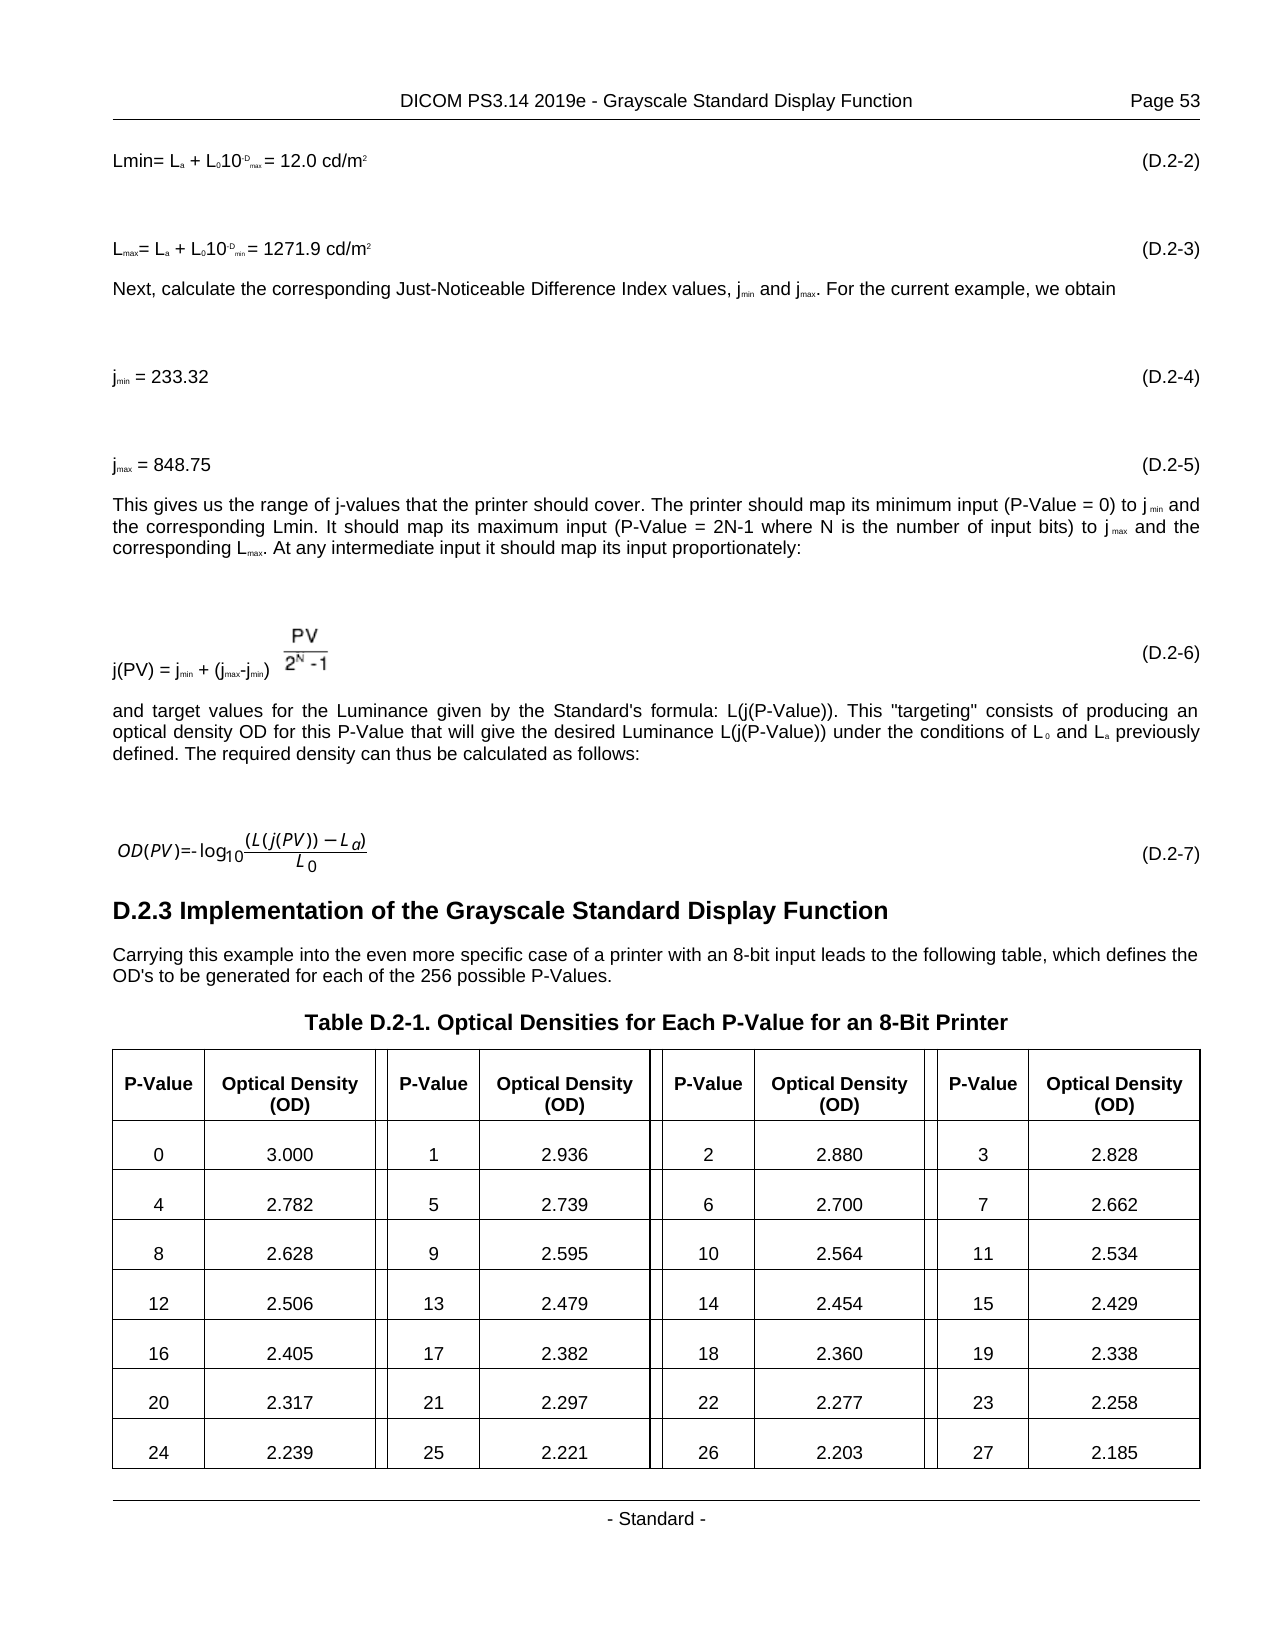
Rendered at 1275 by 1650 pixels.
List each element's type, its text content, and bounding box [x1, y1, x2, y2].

table_cell 7 [938, 1170, 1028, 1219]
table_cell 2.564 [755, 1220, 924, 1269]
table_header Lmin= La + L010-Dmax = 12.0 cd/m2 [113, 150, 1132, 172]
table_cell [376, 1369, 387, 1418]
table_header (D.2-2) [1132, 150, 1200, 172]
text Table D.2-1. Optical Densities for Each P-Value for an 8-Bit Printer [112, 1009, 1200, 1035]
table_cell 2.258 [1029, 1369, 1199, 1418]
table_header (D.2-5) [1132, 454, 1200, 475]
table_cell 25 [388, 1419, 479, 1467]
table_cell [376, 1419, 387, 1467]
table_cell 5 [388, 1170, 479, 1219]
table_cell 2.662 [1029, 1170, 1199, 1219]
table_cell 2.360 [755, 1320, 924, 1368]
table_cell [376, 1121, 387, 1169]
table_cell 2.739 [480, 1170, 649, 1219]
table_header P-Value [113, 1050, 204, 1120]
table_cell [376, 1320, 387, 1368]
table_cell 2.782 [205, 1170, 375, 1219]
table_header [376, 1050, 387, 1120]
table_cell 11 [938, 1220, 1028, 1269]
table_cell 23 [938, 1369, 1028, 1418]
table_cell [376, 1270, 387, 1318]
table_cell 2.221 [480, 1419, 649, 1467]
table_cell [376, 1170, 387, 1219]
table_header (D.2-3) [1132, 238, 1200, 259]
table_cell [651, 1220, 662, 1269]
table_cell 2.239 [205, 1419, 375, 1467]
table_header (D.2-7) [1132, 830, 1200, 877]
table_cell 27 [938, 1419, 1028, 1467]
table_header Optical Density (OD) [480, 1050, 649, 1120]
table_header P-Value [388, 1050, 479, 1120]
table_cell [376, 1220, 387, 1269]
table_header Optical Density (OD) [1029, 1050, 1199, 1120]
table_cell 2.405 [205, 1320, 375, 1368]
table_cell [925, 1121, 937, 1169]
table_cell 2.700 [755, 1170, 924, 1219]
table_cell [925, 1270, 937, 1318]
table_cell 2.317 [205, 1369, 375, 1418]
table_cell 2.297 [480, 1369, 649, 1418]
table_cell 16 [113, 1320, 204, 1368]
table_cell 2.203 [755, 1419, 924, 1467]
table_cell 2.506 [205, 1270, 375, 1318]
table_cell 2.936 [480, 1121, 649, 1169]
table_cell 8 [113, 1220, 204, 1269]
table_header [113, 830, 1132, 877]
table_header jmax = 848.75 [113, 454, 1132, 475]
table_header P-Value [938, 1050, 1028, 1120]
table_cell 2.534 [1029, 1220, 1199, 1269]
table_cell 15 [938, 1270, 1028, 1318]
table_header (D.2-4) [1132, 366, 1200, 387]
table_cell 2.628 [205, 1220, 375, 1269]
table_cell [651, 1170, 662, 1219]
table_header P-Value [663, 1050, 754, 1120]
table_header Optical Density (OD) [755, 1050, 924, 1120]
table_cell [651, 1419, 662, 1467]
table_cell [925, 1419, 937, 1467]
table_cell 14 [663, 1270, 754, 1318]
table_cell 2.479 [480, 1270, 649, 1318]
table_cell 2.880 [755, 1121, 924, 1169]
table_cell 2.338 [1029, 1320, 1199, 1368]
table_cell 2.382 [480, 1320, 649, 1368]
table_cell [651, 1320, 662, 1368]
text Carrying this example into the even more specific case of a printer with an 8-bit input leads to the following table, which defines the OD's to be generated for each of the 256 possible P-Values. [112, 943, 1200, 987]
table_cell 24 [113, 1419, 204, 1467]
table_cell 20 [113, 1369, 204, 1418]
table_cell 26 [663, 1419, 754, 1467]
table_cell 4 [113, 1170, 204, 1219]
table_cell 21 [388, 1369, 479, 1418]
table_header [925, 1050, 937, 1120]
table_cell 17 [388, 1320, 479, 1368]
table_cell 3.000 [205, 1121, 375, 1169]
table_cell 2.454 [755, 1270, 924, 1318]
table_cell 2.277 [755, 1369, 924, 1418]
text D.2.3 Implementation of the Grayscale Standard Display Function [112, 896, 1200, 925]
table_cell 2.828 [1029, 1121, 1199, 1169]
table_cell 2.185 [1029, 1419, 1199, 1467]
table_cell [925, 1369, 937, 1418]
table_header Lmax= La + L010-Dmin = 1271.9 cd/m2 [113, 238, 1132, 259]
table_cell [651, 1270, 662, 1318]
table_cell [925, 1220, 937, 1269]
table_cell 18 [663, 1320, 754, 1368]
table_header (D.2-6) [1132, 625, 1200, 681]
table_cell 2 [663, 1121, 754, 1169]
picture [275, 625, 338, 677]
table_cell 0 [113, 1121, 204, 1169]
table_header [651, 1050, 662, 1120]
table_cell [651, 1369, 662, 1418]
table_cell 9 [388, 1220, 479, 1269]
table_header jmin = 233.32 [113, 366, 1132, 387]
table_header j(PV) = jmin + (jmax-jmin) [113, 625, 1132, 681]
table_cell [925, 1320, 937, 1368]
table_cell 2.595 [480, 1220, 649, 1269]
table_header Optical Density (OD) [205, 1050, 375, 1120]
text Next, calculate the corresponding Just-Noticeable Difference Index values, jmin and jmax. For the current example, we obtain [112, 278, 1200, 300]
table_cell 6 [663, 1170, 754, 1219]
table_cell 13 [388, 1270, 479, 1318]
text and target values for the Luminance given by the Standard's formula: L(j(P-Value)). This "targeting" consists of producing an optical density OD for this P-Value that will give the desired Luminance L(j(P-Value)) under the conditions of L0 and La previously defined. The required density can thus be calculated as follows: [112, 699, 1200, 764]
table_cell 12 [113, 1270, 204, 1318]
text This gives us the range of j-values that the printer should cover. The printer should map its minimum input (P-Value = 0) to jmin and the corresponding Lmin. It should map its maximum input (P-Value = 2N-1 where N is the number of input bits) to jmax and the corresponding Lmax. At any intermediate input it should map its input proportionately: [112, 494, 1200, 559]
table_cell [925, 1170, 937, 1219]
table_cell 3 [938, 1121, 1028, 1169]
table_cell 19 [938, 1320, 1028, 1368]
table_cell 10 [663, 1220, 754, 1269]
table_cell [651, 1121, 662, 1169]
table_cell 2.429 [1029, 1270, 1199, 1318]
table_cell 22 [663, 1369, 754, 1418]
table_cell 1 [388, 1121, 479, 1169]
